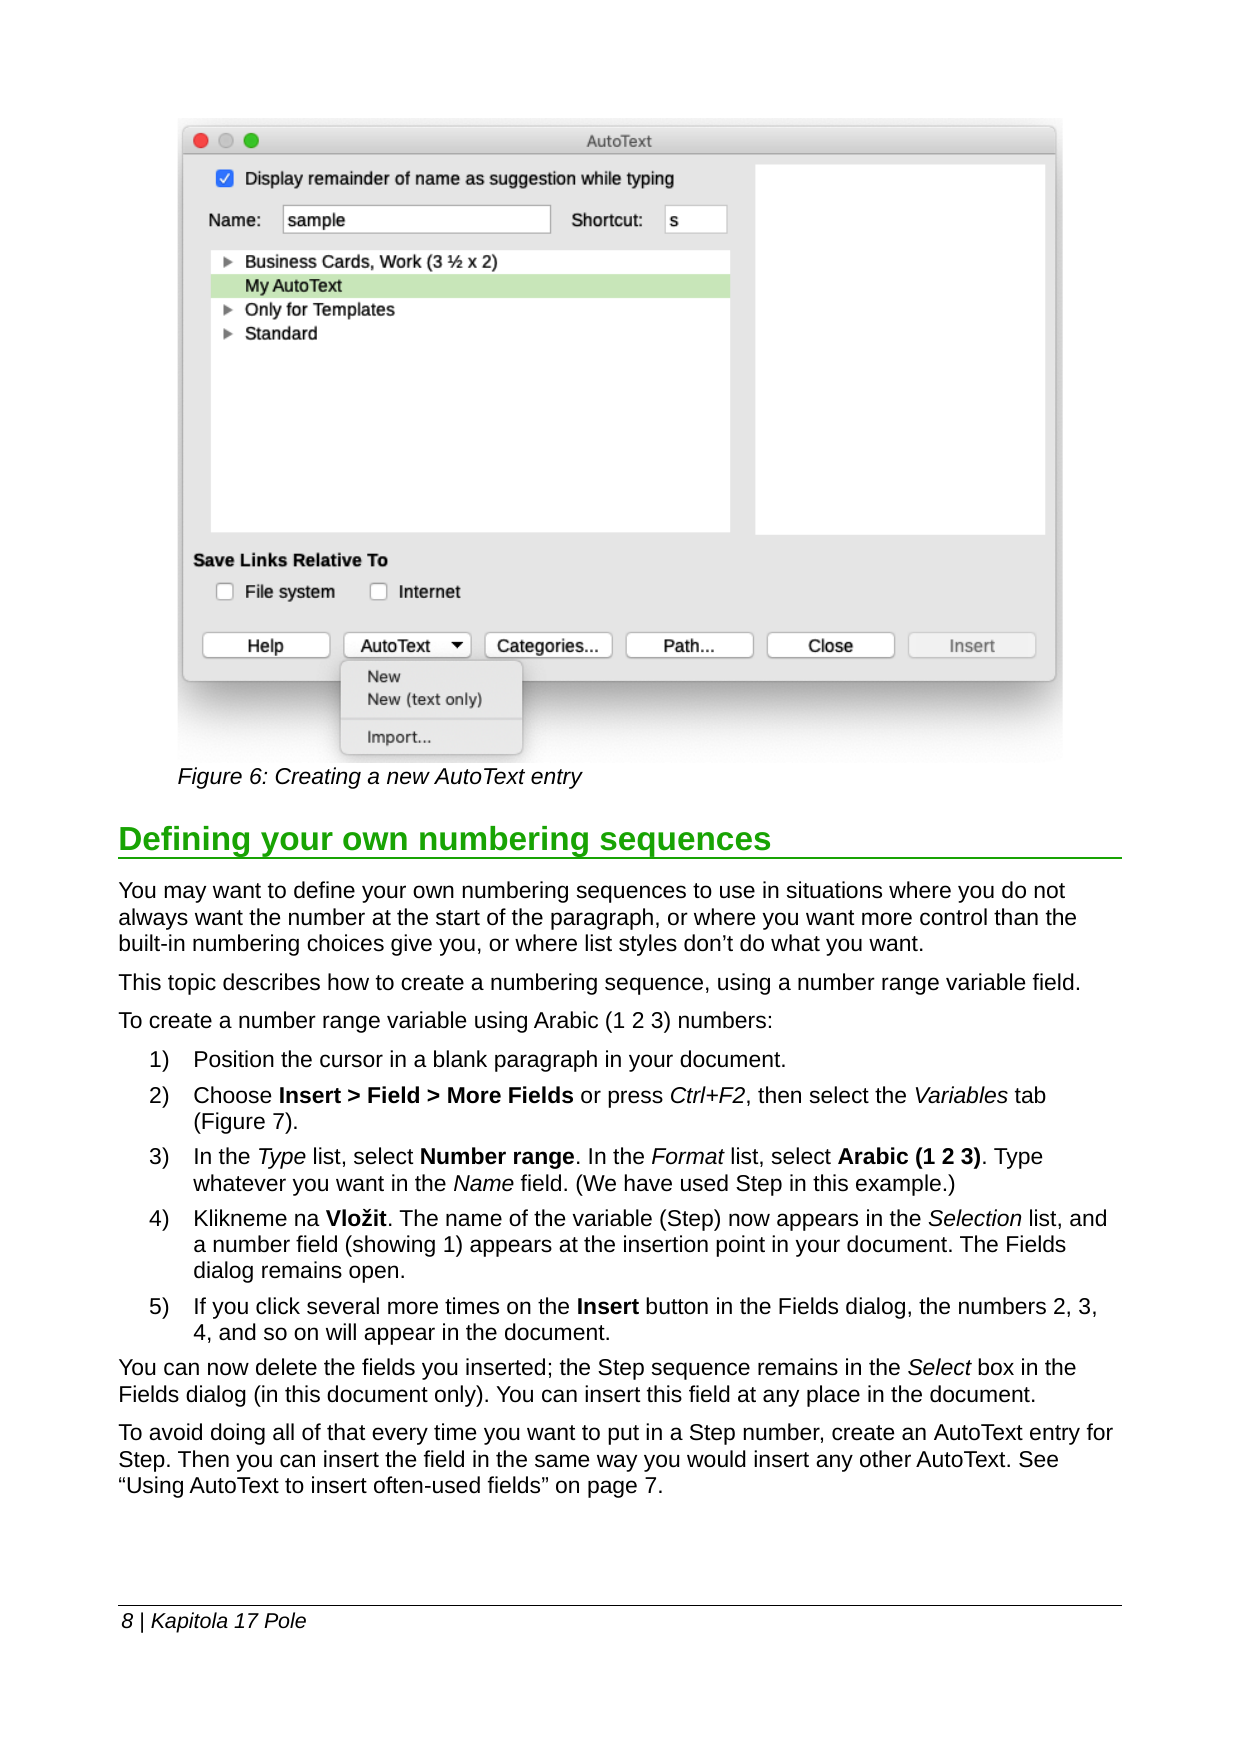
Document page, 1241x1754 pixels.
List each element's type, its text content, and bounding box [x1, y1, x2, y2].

list Choose Insert > Field > More Fields or press Ctrl+F2, then select the Variables tab (Figure 7). [169, 1082, 1122, 1134]
text To avoid doing all of that every time you want to put in a Step number, create an AutoText entry for Step. Then you can insert the field in the same way you would insert any other AutoText. See “Using AutoText to insert often-used fields” on page 7. [118, 1419, 1122, 1498]
subtitle Defining your own numbering sequences [118, 819, 1122, 857]
list To create a number range variable using Arabic (1 2 3) numbers: [118, 1007, 1122, 1034]
list If you click several more times on the Insert button in the Fields dialog, the numbers 2, 3, 4, and so on will appear in the document. [169, 1293, 1122, 1345]
text This topic describes how to create a numbering sequence, using a number range variable field. [118, 969, 1122, 995]
picture [177, 118, 1063, 763]
text You may want to define your own numbering sequences to use in situations where you do not always want the number at the start of the paragraph, or where you want more control than the built-in numbering choices give you, or where list styles don’t do what you want. [118, 877, 1122, 956]
list Position the cursor in a blank paragraph in your document. [169, 1046, 1122, 1073]
list Klikneme na Vložit. The name of the variable (Step) now appears in the Selection list, and a number field (showing 1) appears at the insertion point in your document. The Fields dialog remains open. [169, 1205, 1122, 1284]
text Figure 6: Creating a new AutoText entry [177, 763, 1063, 789]
list In the Type list, select Number range. In the Format list, select Arabic (1 2 3). Type whatever you want in the Name field. (We have used Step in this example.) [169, 1143, 1122, 1196]
text You can now delete the fields you inserted; the Step sequence remains in the Select box in the Fields dialog (in this document only). You can insert this field at any place in the document. [118, 1354, 1122, 1407]
